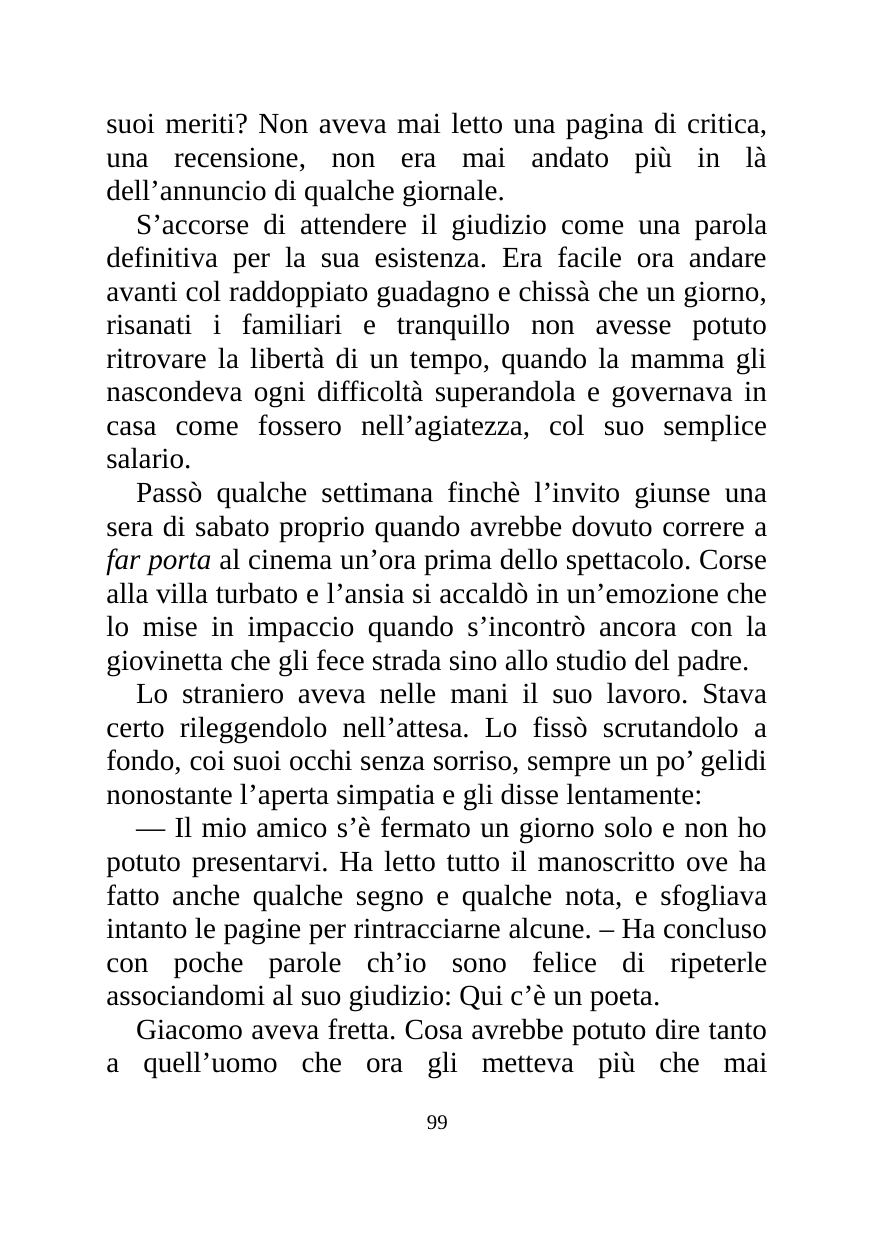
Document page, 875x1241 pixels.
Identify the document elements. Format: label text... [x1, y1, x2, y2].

text Giacomo aveva fretta. Cosa avrebbe potuto dire tanto a quell’uomo che ora gli metteva più che mai [106, 1012, 768, 1079]
text Lo straniero aveva nelle mani il suo lavoro. Stava certo rileggendolo nell’attesa. Lo fissò scrutandolo a fondo, coi suoi occhi senza sorriso, sempre un po’ gelidi nonostante l’aperta simpatia e gli disse lentamente: [106, 676, 768, 811]
text Passò qualche settimana finchè l’invito giunse una sera di sabato proprio quando avrebbe dovuto correre a far porta al cinema un’ora prima dello spettacolo. Corse alla villa turbato e l’ansia si accaldò in un’emozione che lo mise in impaccio quando s’incontrò ancora con la giovinetta che gli fece strada sino allo studio del padre. [106, 475, 768, 676]
text suoi meriti? Non aveva mai letto una pagina di critica, una recensione, non era mai andato più in là dell’annuncio di qualche giornale. [106, 106, 768, 207]
text — Il mio amico s’è fermato un giorno solo e non ho potuto presentarvi. Ha letto tutto il manoscritto ove ha fatto anche qualche segno e qualche nota, e sfogliava intanto le pagine per rintracciarne alcune. – Ha concluso con poche parole ch’io sono felice di ripeterle associandomi al suo giudizio: Qui c’è un poeta. [106, 811, 768, 1012]
text S’accorse di attendere il giudizio come una parola definitiva per la sua esistenza. Era facile ora andare avanti col raddoppiato guadagno e chissà che un giorno, risanati i familiari e tranquillo non avesse potuto ritrovare la libertà di un tempo, quando la mamma gli nascondeva ogni difficoltà superandola e governava in casa come fossero nell’agiatezza, col suo semplice salario. [106, 207, 768, 475]
